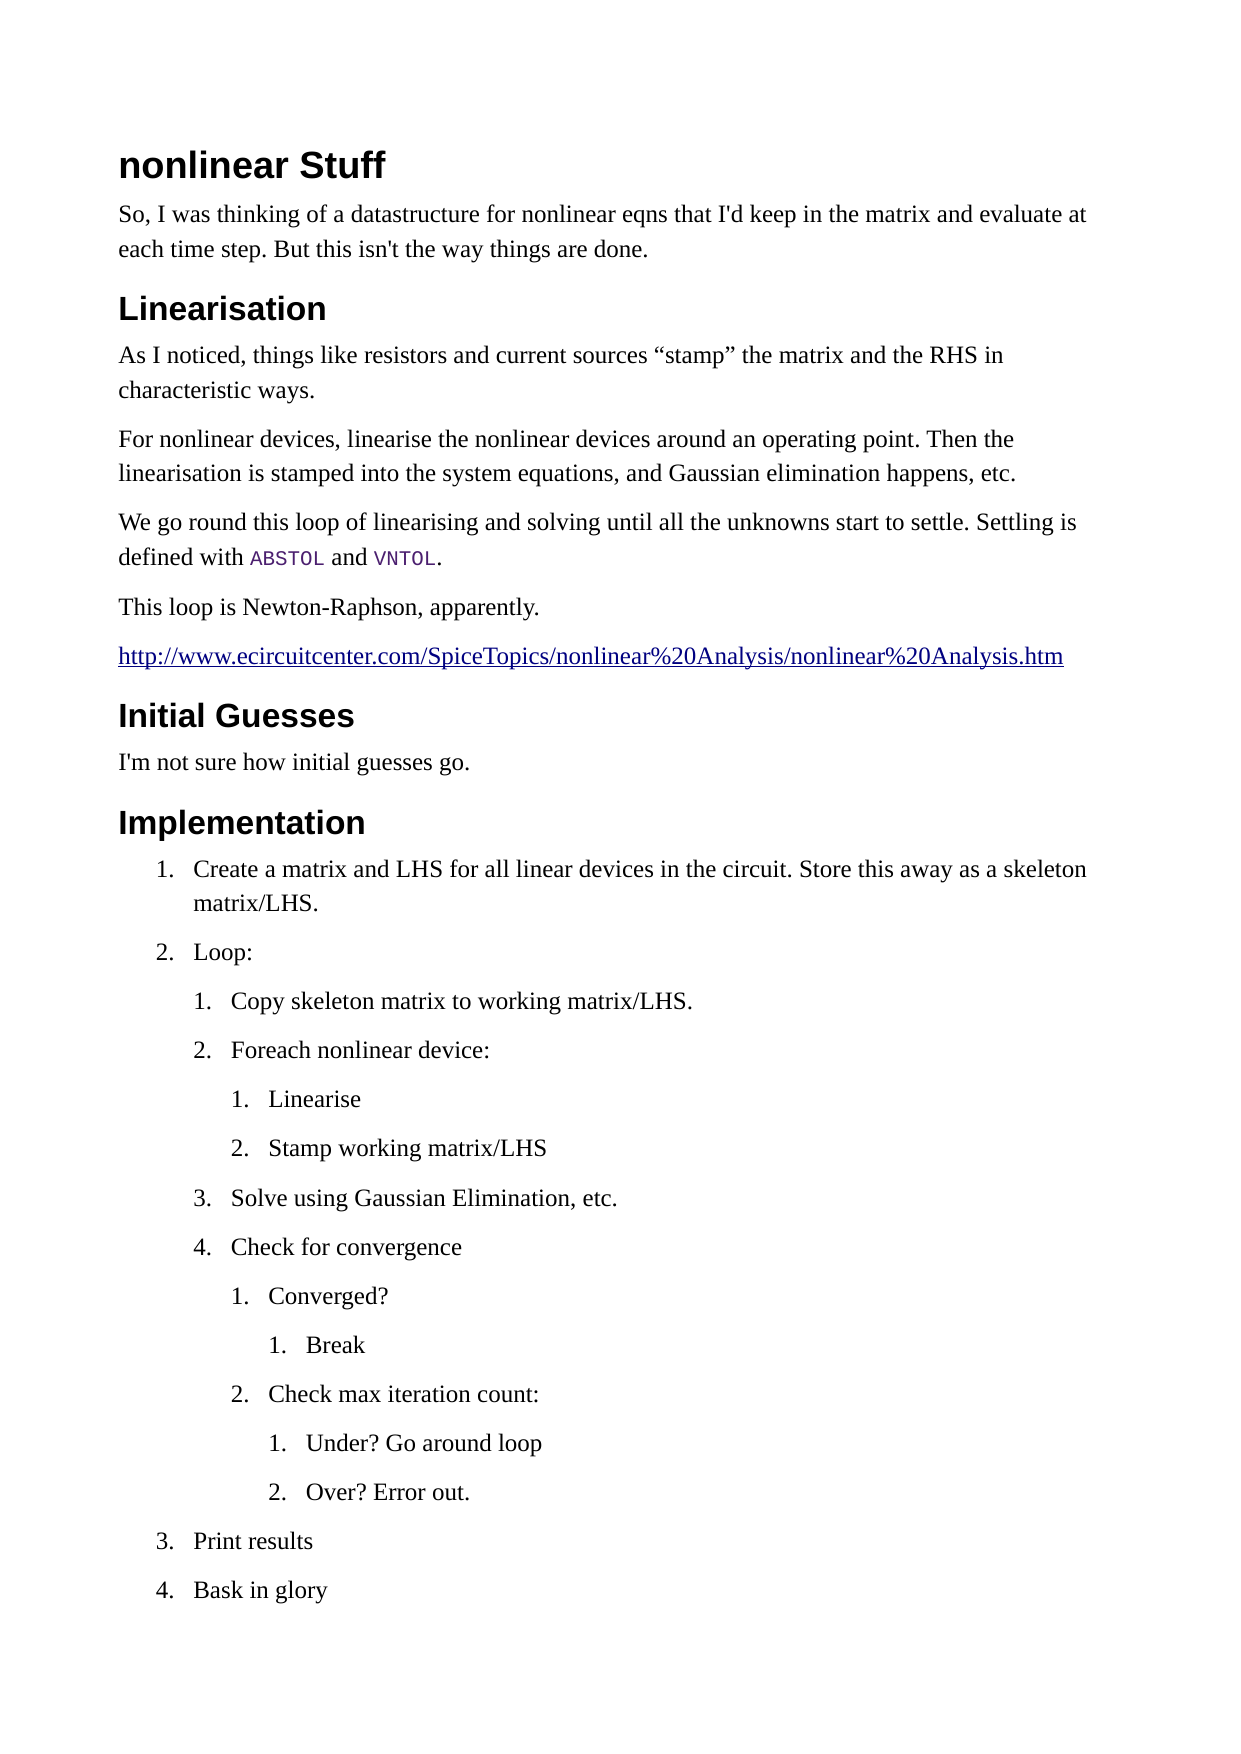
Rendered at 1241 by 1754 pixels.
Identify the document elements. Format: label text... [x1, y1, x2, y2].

list Linearise [231, 1084, 1122, 1113]
list Bask in glory [156, 1575, 1122, 1604]
subtitle nonlinear Stuff [118, 143, 1122, 187]
list Under? Go around loop [268, 1428, 1122, 1457]
text For nonlinear devices, linearise the nonlinear devices around an operating point. Then the linearisation is stamped into the system equations, and Gaussian elimination happens, etc. [118, 424, 1122, 487]
list Check max iteration count: [231, 1379, 1122, 1408]
subtitle Initial Guesses [118, 696, 1122, 735]
list Over? Error out. [268, 1477, 1122, 1506]
list Break [268, 1330, 1122, 1358]
text We go round this loop of linearising and solving until all the unknowns start to settle. Settling is defined with ABSTOL and VNTOL. [118, 507, 1122, 571]
list Foreach nonlinear device: [193, 1035, 1122, 1064]
text This loop is Newton-Raphson, apparently. [118, 592, 1122, 621]
list Converged? [231, 1281, 1122, 1309]
text I'm not sure how initial guesses go. [118, 747, 1122, 776]
list Stamp working matrix/LHS [231, 1133, 1122, 1162]
text http://www.ecircuitcenter.com/SpiceTopics/nonlinear%20Analysis/nonlinear%20Analysis.htm [118, 641, 1122, 669]
text So, I was thinking of a datastructure for nonlinear eqns that I'd keep in the matrix and evaluate at each time step. But this isn't the way things are done. [118, 199, 1122, 262]
list Copy skeleton matrix to working matrix/LHS. [193, 986, 1122, 1015]
list Check for convergence [193, 1232, 1122, 1260]
text As I noticed, things like resistors and current sources “stamp” the matrix and the RHS in characteristic ways. [118, 340, 1122, 403]
list Loop: [156, 937, 1122, 966]
list Solve using Gaussian Elimination, etc. [193, 1183, 1122, 1211]
subtitle Implementation [118, 803, 1122, 841]
subtitle Linearisation [118, 289, 1122, 328]
list Print results [156, 1526, 1122, 1555]
list Create a matrix and LHS for all linear devices in the circuit. Store this away as a skeleton matrix/LHS. [156, 854, 1122, 917]
